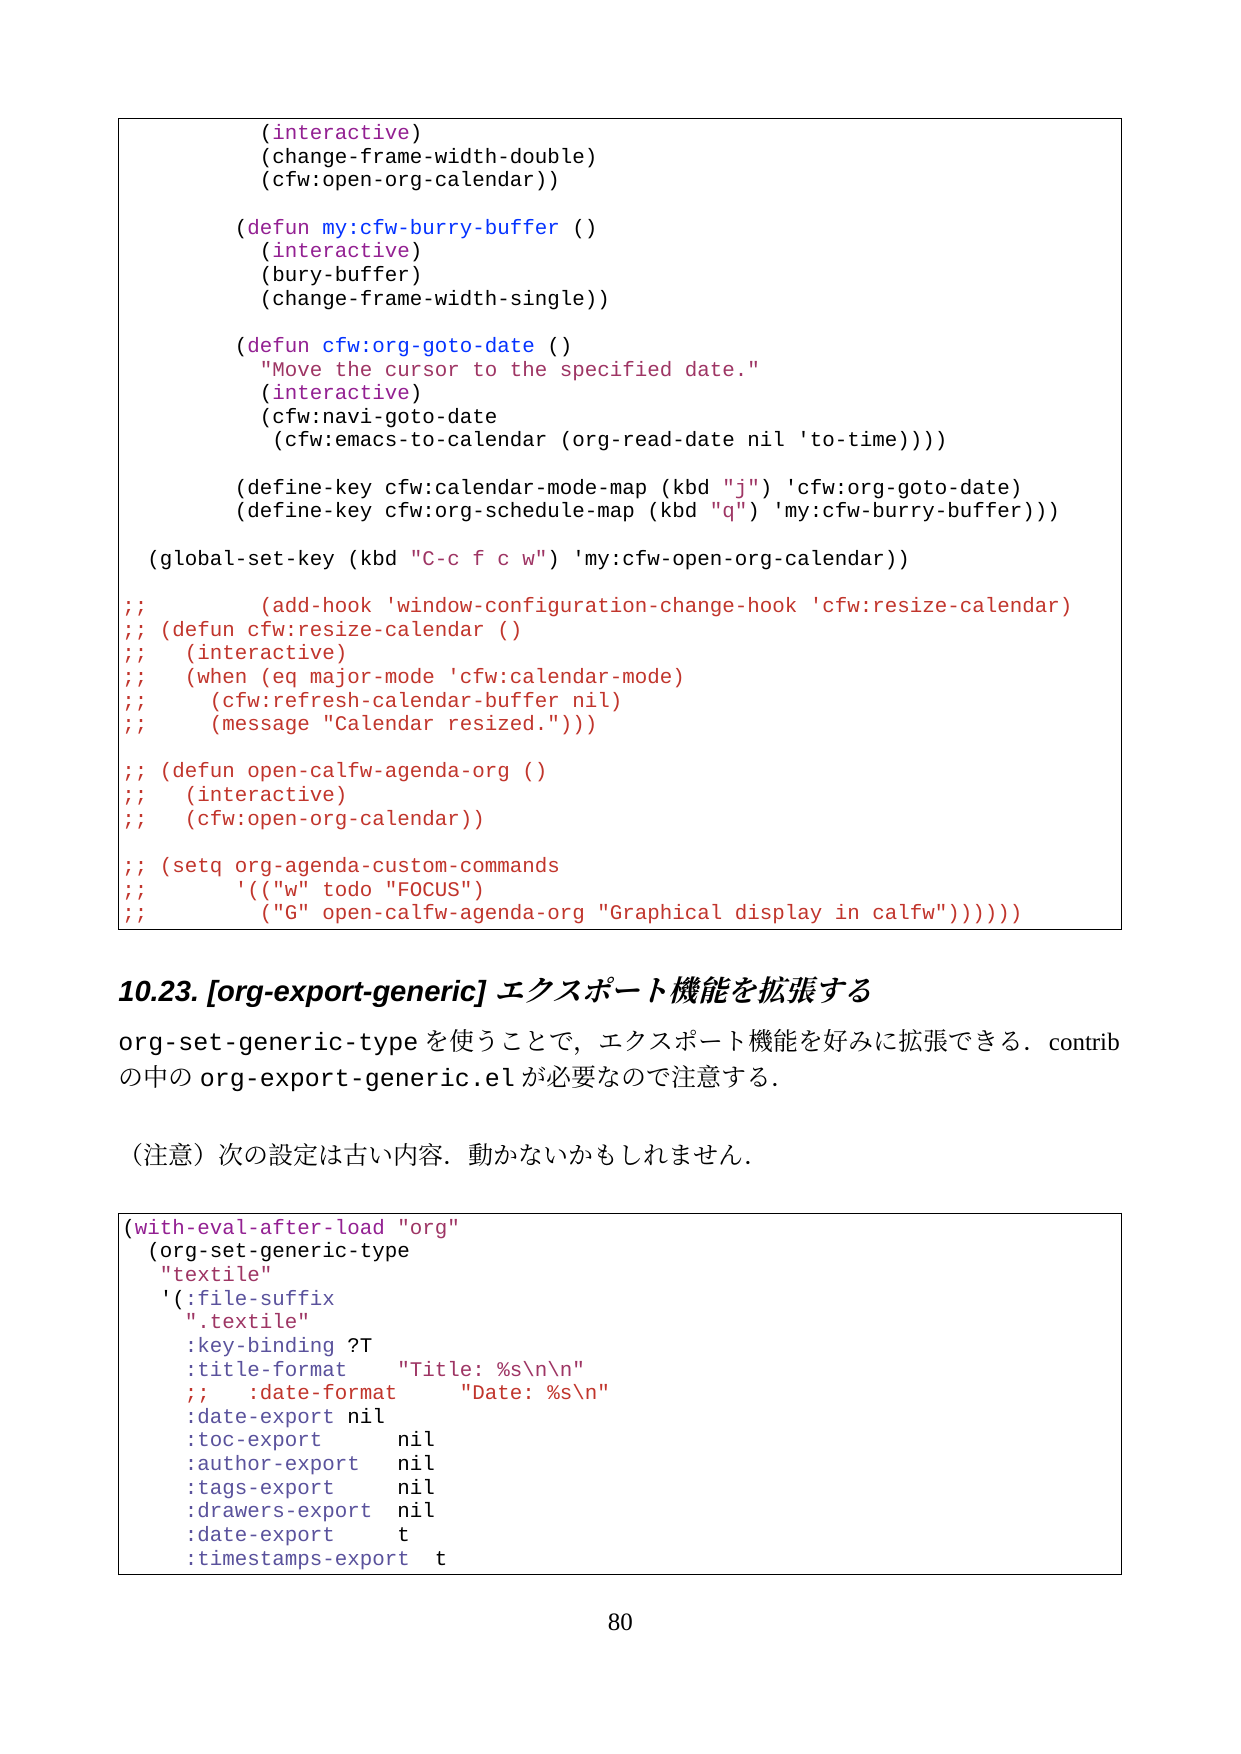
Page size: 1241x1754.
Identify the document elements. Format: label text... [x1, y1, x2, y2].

text :date-export t [119, 1520, 1121, 1544]
text (define-key cfw:calendar-mode-map (kbd "j") 'cfw:org-goto-date) [119, 473, 1121, 496]
text (cfw:open-org-calendar)) [119, 165, 1121, 189]
text :tags-export nil [119, 1473, 1121, 1496]
text :drawers-export nil [119, 1496, 1121, 1520]
text ;; :date-format "Date: %s\n" [119, 1378, 1121, 1402]
text ;; (add-hook 'window-configuration-change-hook 'cfw:resize-calendar) [119, 591, 1121, 615]
text "Move the cursor to the specified date." [119, 354, 1121, 378]
text :date-export nil [119, 1402, 1121, 1426]
text ;; (interactive) [119, 780, 1121, 804]
text :title-format "Title: %s\n\n" [119, 1354, 1121, 1378]
text (defun my:cfw-burry-buffer () [119, 213, 1121, 236]
text (change-frame-width-single)) [119, 284, 1121, 307]
text :author-export nil [119, 1449, 1121, 1473]
text ;; (defun cfw:resize-calendar () [119, 615, 1121, 638]
text (interactive) [119, 378, 1121, 402]
subtitle [org-export-generic] エクスポート機能を拡張する [118, 967, 1122, 1009]
text (defun cfw:org-goto-date () [119, 331, 1121, 354]
text ;; ("G" open-calfw-agenda-org "Graphical display in calfw")))))) [119, 898, 1121, 929]
text "textile" [119, 1260, 1121, 1284]
text (change-frame-width-double) [119, 142, 1121, 165]
text ;; (cfw:refresh-calendar-buffer nil) [119, 686, 1121, 709]
text (interactive) [119, 119, 1121, 142]
text ;; (interactive) [119, 638, 1121, 662]
text ;; (when (eq major-mode 'cfw:calendar-mode) [119, 662, 1121, 686]
text ;; (setq org-agenda-custom-commands [119, 851, 1121, 875]
text ;; (defun open-calfw-agenda-org () [119, 757, 1121, 780]
text '(:file-suffix [119, 1284, 1121, 1307]
text :toc-export nil [119, 1426, 1121, 1449]
text （注意）次の設定は古い内容．動かないかもしれません． [118, 1136, 1122, 1200]
text ;; (message "Calendar resized."))) [119, 709, 1121, 733]
text ;; (cfw:open-org-calendar)) [119, 804, 1121, 827]
text ;; '(("w" todo "FOCUS") [119, 875, 1121, 898]
text :key-binding ?T [119, 1331, 1121, 1354]
text (define-key cfw:org-schedule-map (kbd "q") 'my:cfw-burry-buffer))) [119, 496, 1121, 520]
text (bury-buffer) [119, 260, 1121, 284]
text (interactive) [119, 236, 1121, 260]
text (cfw:emacs-to-calendar (org-read-date nil 'to-time)))) [119, 426, 1121, 449]
text (global-set-key (kbd "C-c f c w") 'my:cfw-open-org-calendar)) [119, 544, 1121, 567]
text ".textile" [119, 1307, 1121, 1331]
text org-set-generic-type を使うことで，エクスポート機能を好みに拡張できる．contrib の中の org-export-generic.el が必要なので注意する． [118, 1022, 1122, 1123]
text (with-eval-after-load "org" [119, 1214, 1121, 1236]
text (org-set-generic-type [119, 1236, 1121, 1260]
text (cfw:navi-goto-date [119, 402, 1121, 426]
text :timestamps-export t [119, 1544, 1121, 1574]
